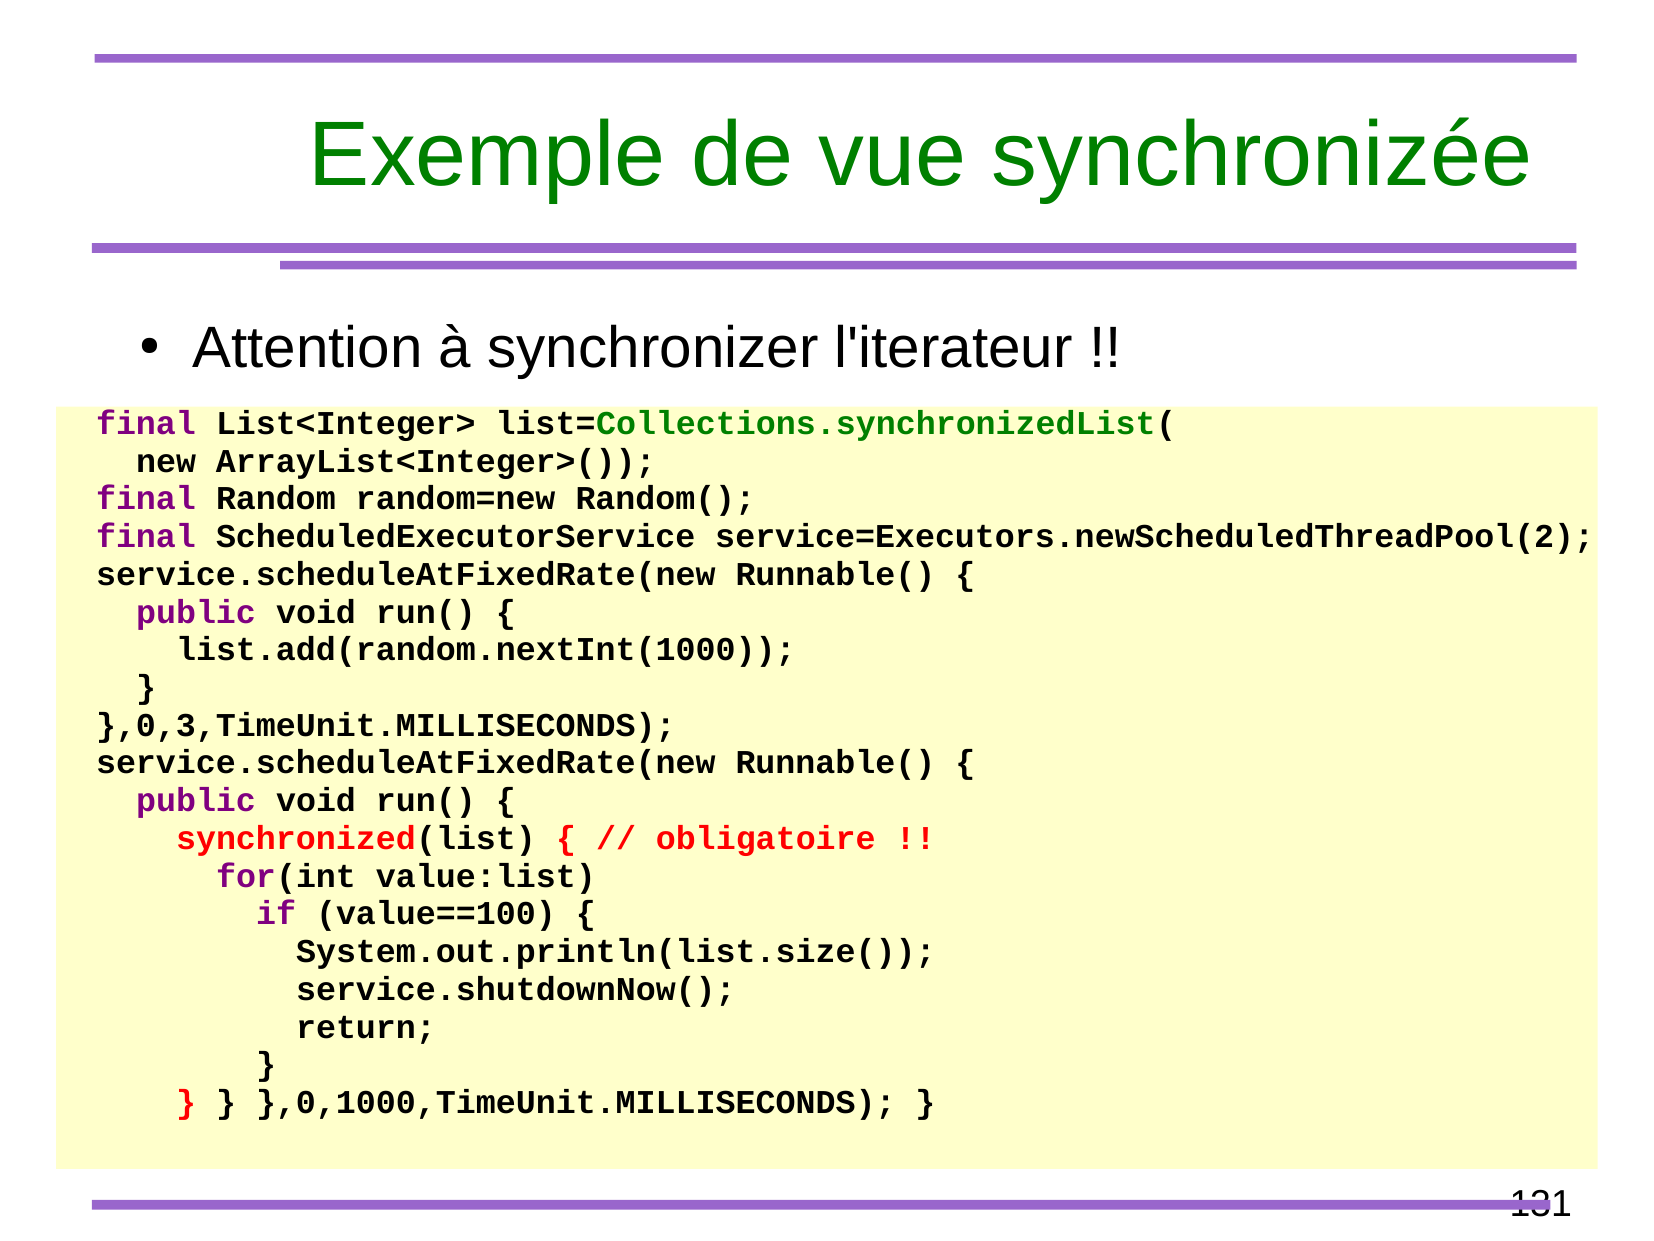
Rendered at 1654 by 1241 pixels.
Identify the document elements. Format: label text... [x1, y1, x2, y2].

text_box final List<Integer> list=Collections.synchronizedList( new ArrayList<Integer>()); final Random random=new Random(); final ScheduledExecutorService service=Executors.newScheduledThreadPool(2); service.scheduleAtFixedRate(new Runnable() { public void run() { list.add(random.nextInt(1000)); } },0,3,TimeUnit.MILLISECONDS); service.scheduleAtFixedRate(new Runnable() { public void run() { synchronized(list) { // obligatoire !! for(int value:list) if (value==100) { System.out.println(list.size()); service.shutdownNow(); return; } } } },0,1000,TimeUnit.MILLISECONDS); } [56, 406, 1598, 1169]
list Attention à synchronizer l'iterateur !! [121, 315, 1534, 394]
title Exemple de vue synchronizée [121, 49, 1534, 257]
